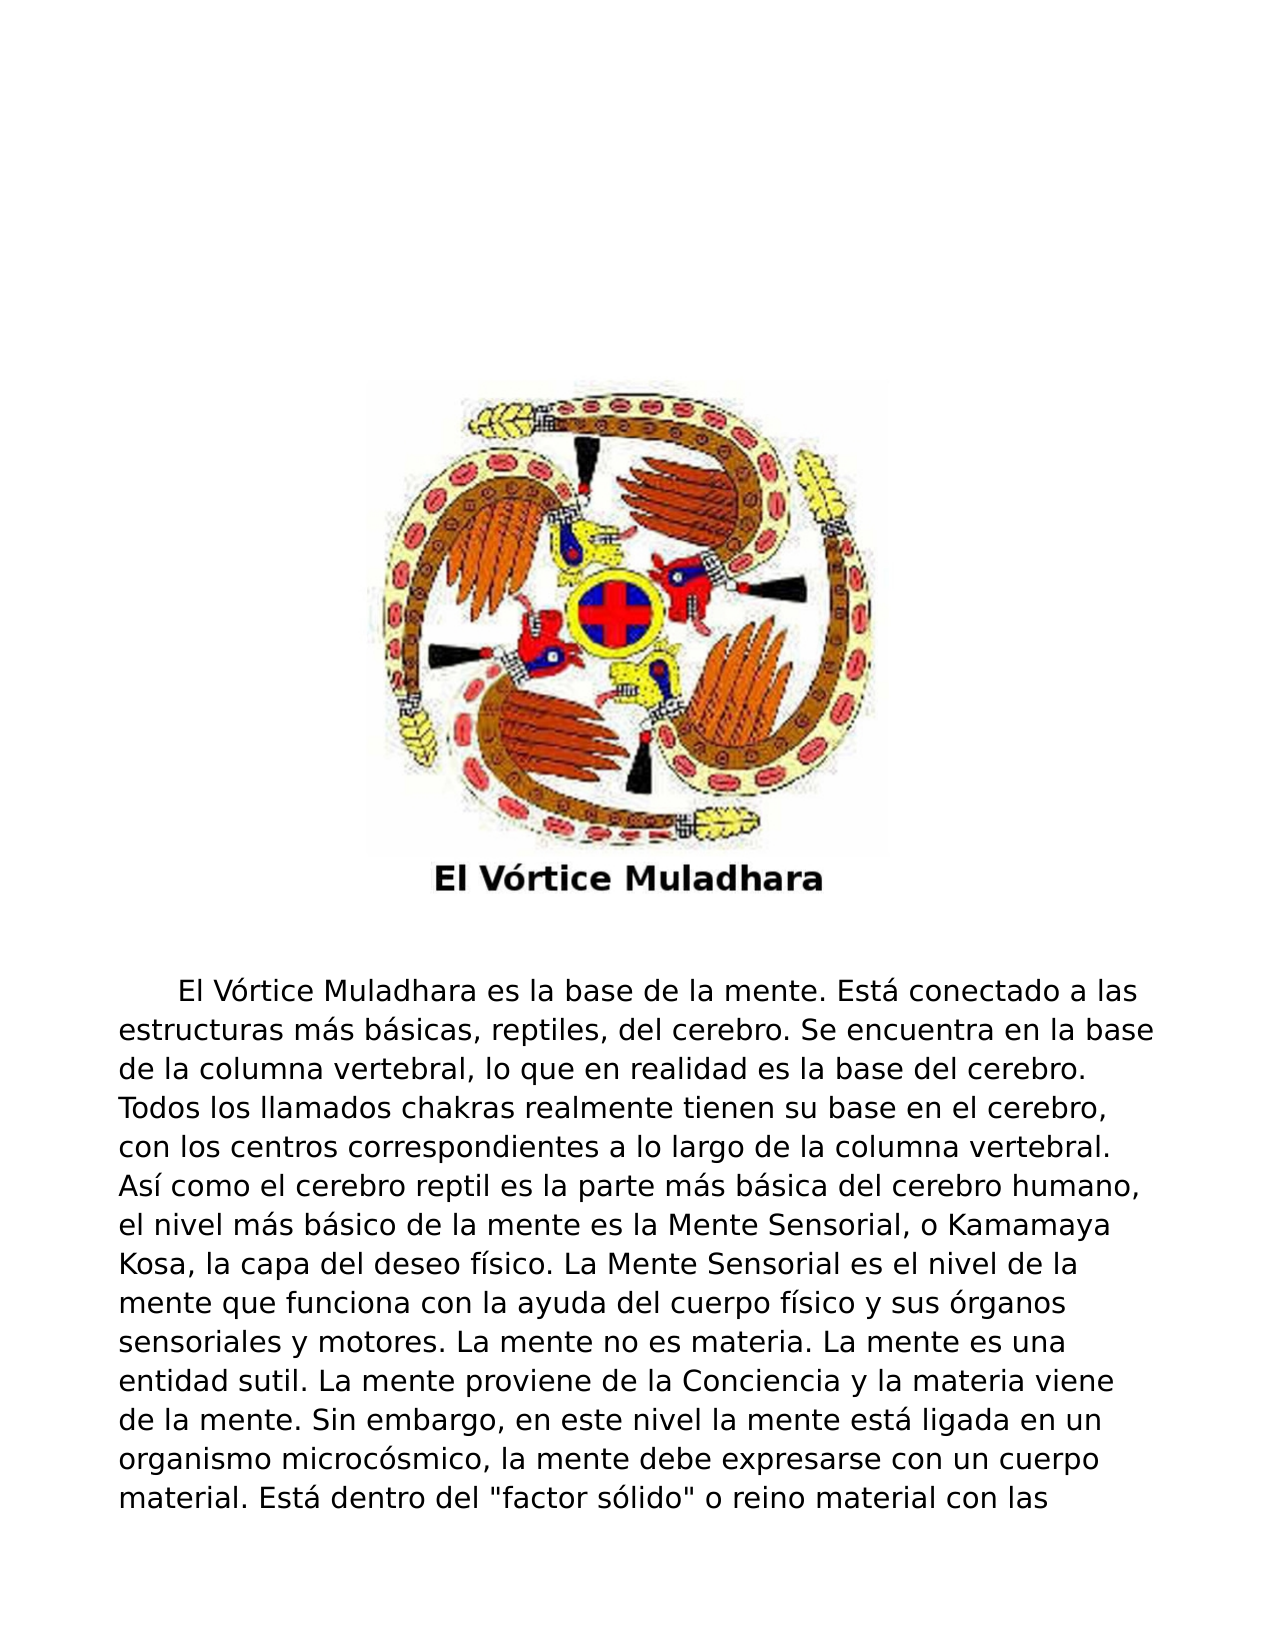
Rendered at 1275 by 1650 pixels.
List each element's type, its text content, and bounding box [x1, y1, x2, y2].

picture [1023, 1416, 1032, 1421]
picture [1028, 987, 1032, 999]
picture [206, 216, 1032, 1492]
picture [1023, 1423, 1032, 1428]
text El Vórtice Muladhara es la base de la mente. Está conectado a las estructuras más básicas, reptiles, del cerebro. Se encuentra en la base de la columna vertebral, lo que en realidad es la base del cerebro. Todos los llamados chakras realmente tienen su base en el cerebro, con los centros correspondientes a lo largo de la columna vertebral. Así como el cerebro reptil es la parte más básica del cerebro humano, el nivel más básico de la mente es la Mente Sensorial, o Kamamaya Kosa, la capa del deseo físico. La Mente Sensorial es el nivel de la mente que funciona con la ayuda del cuerpo físico y sus órganos sensoriales y motores. La mente no es materia. La mente es una entidad sutil. La mente proviene de la Conciencia y la materia viene de la mente. Sin embargo, en este nivel la mente está ligada en un organismo microcósmico, la mente debe expresarse con un cuerpo material. Está dentro del "factor sólido" o reino material con las [118, 975, 1157, 1515]
